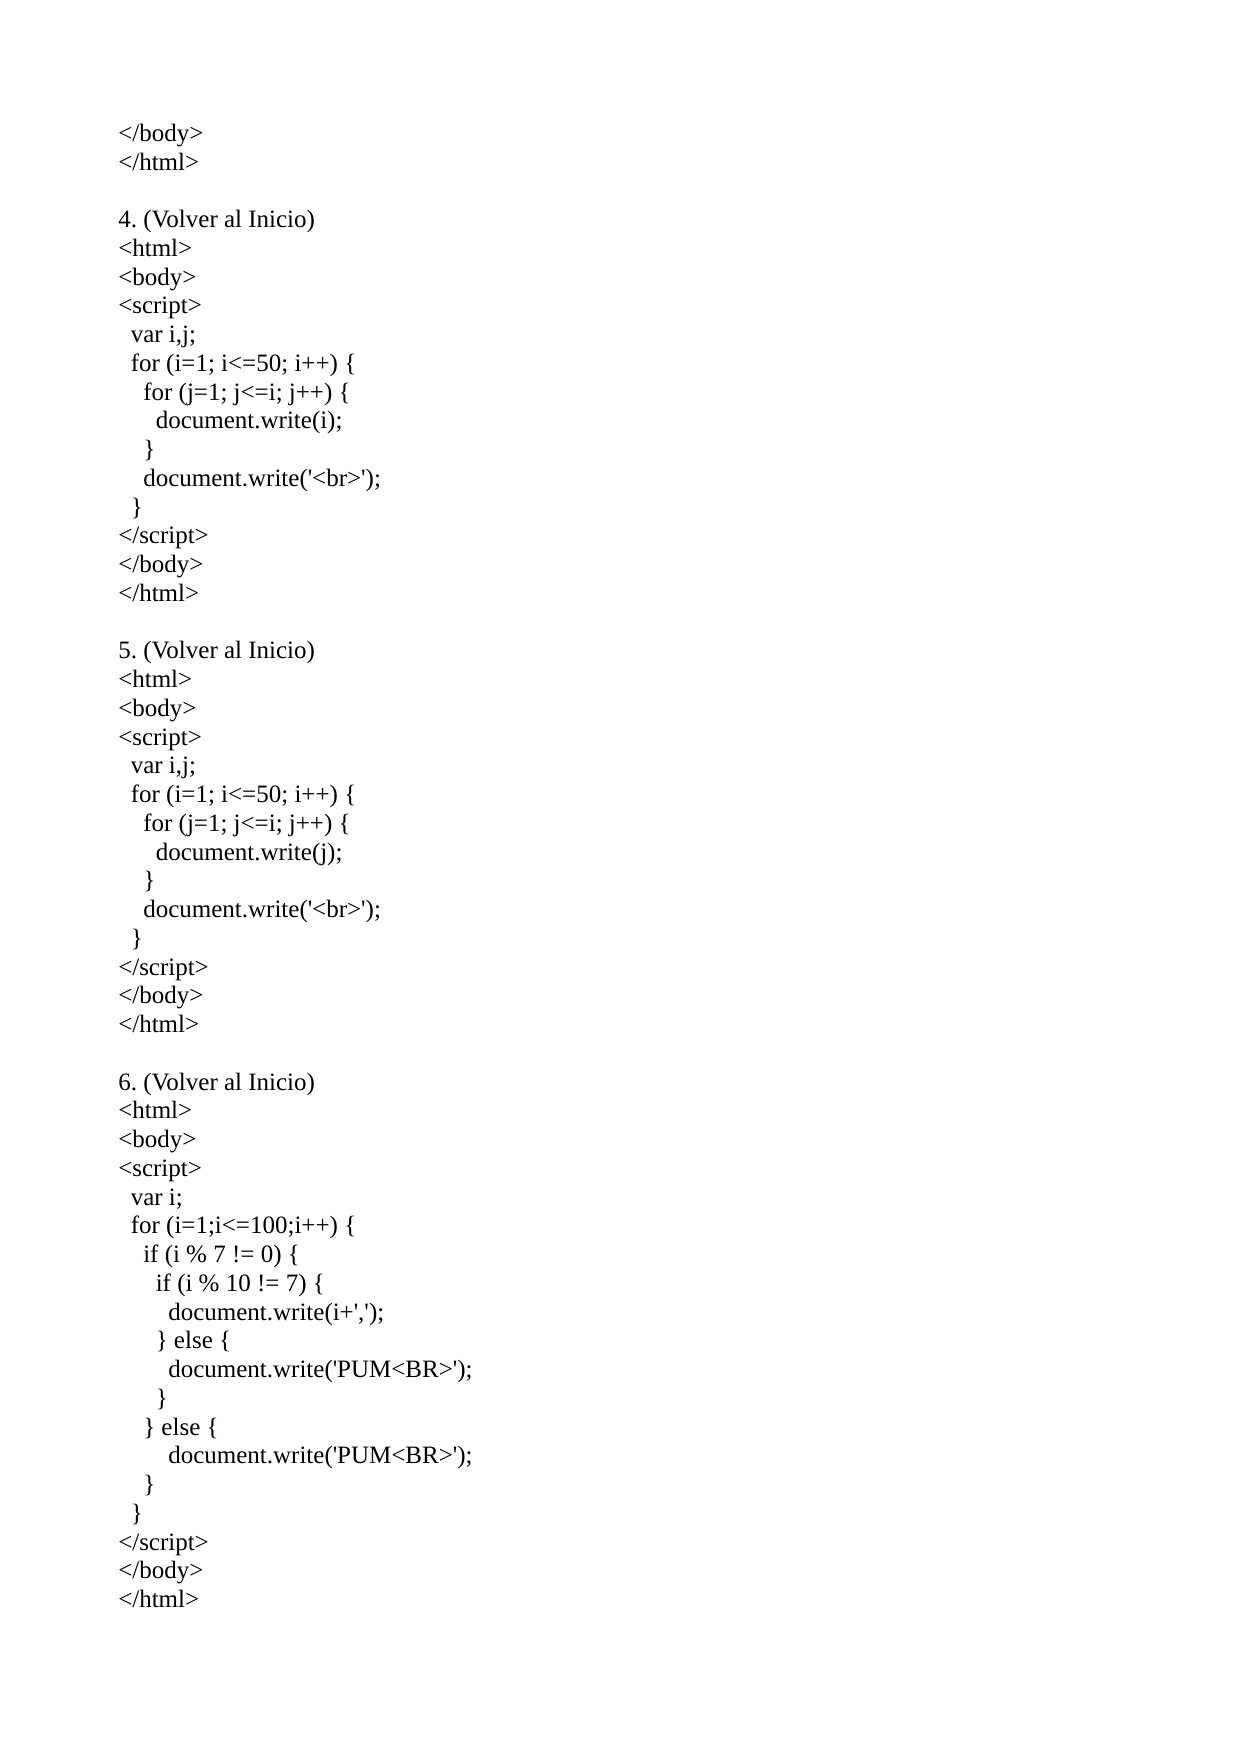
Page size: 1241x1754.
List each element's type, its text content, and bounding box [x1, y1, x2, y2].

text </script> [118, 1527, 1122, 1556]
text } [118, 1383, 1122, 1412]
text } else { [118, 1412, 1122, 1441]
text </html> [118, 147, 1122, 176]
text <body> [118, 1124, 1122, 1153]
text <html> [118, 664, 1122, 693]
text } [118, 434, 1122, 463]
text </html> [118, 1009, 1122, 1038]
text } [118, 492, 1122, 521]
text </html> [118, 1584, 1122, 1613]
text 5. (Volver al Inicio) [118, 636, 1122, 664]
text <script> [118, 1153, 1122, 1182]
text document.write(i); [118, 406, 1122, 434]
text document.write('PUM<BR>'); [118, 1441, 1122, 1469]
text </body> [118, 1556, 1122, 1584]
text for (j=1; j<=i; j++) { [118, 808, 1122, 837]
text } [118, 923, 1122, 952]
text </body> [118, 549, 1122, 578]
text for (i=1; i<=50; i++) { [118, 779, 1122, 808]
text } else { [118, 1326, 1122, 1354]
text document.write('<br>'); [118, 894, 1122, 923]
text <script> [118, 722, 1122, 751]
text for (i=1;i<=100;i++) { [118, 1211, 1122, 1239]
text } [118, 1469, 1122, 1498]
text <html> [118, 233, 1122, 262]
text <body> [118, 262, 1122, 291]
text </body> [118, 981, 1122, 1009]
text document.write('<br>'); [118, 463, 1122, 492]
text for (j=1; j<=i; j++) { [118, 377, 1122, 406]
text <body> [118, 693, 1122, 722]
text document.write(j); [118, 837, 1122, 866]
text </script> [118, 521, 1122, 549]
text if (i % 10 != 7) { [118, 1268, 1122, 1297]
text <script> [118, 291, 1122, 319]
text </html> [118, 578, 1122, 607]
text <html> [118, 1096, 1122, 1124]
text if (i % 7 != 0) { [118, 1239, 1122, 1268]
text </script> [118, 952, 1122, 981]
text } [118, 866, 1122, 894]
text for (i=1; i<=50; i++) { [118, 348, 1122, 377]
text 6. (Volver al Inicio) [118, 1067, 1122, 1096]
text </body> [118, 118, 1122, 147]
text document.write('PUM<BR>'); [118, 1354, 1122, 1383]
text document.write(i+','); [118, 1297, 1122, 1326]
text var i; [118, 1182, 1122, 1211]
text } [118, 1498, 1122, 1527]
text var i,j; [118, 319, 1122, 348]
text 4. (Volver al Inicio) [118, 204, 1122, 233]
text var i,j; [118, 751, 1122, 779]
